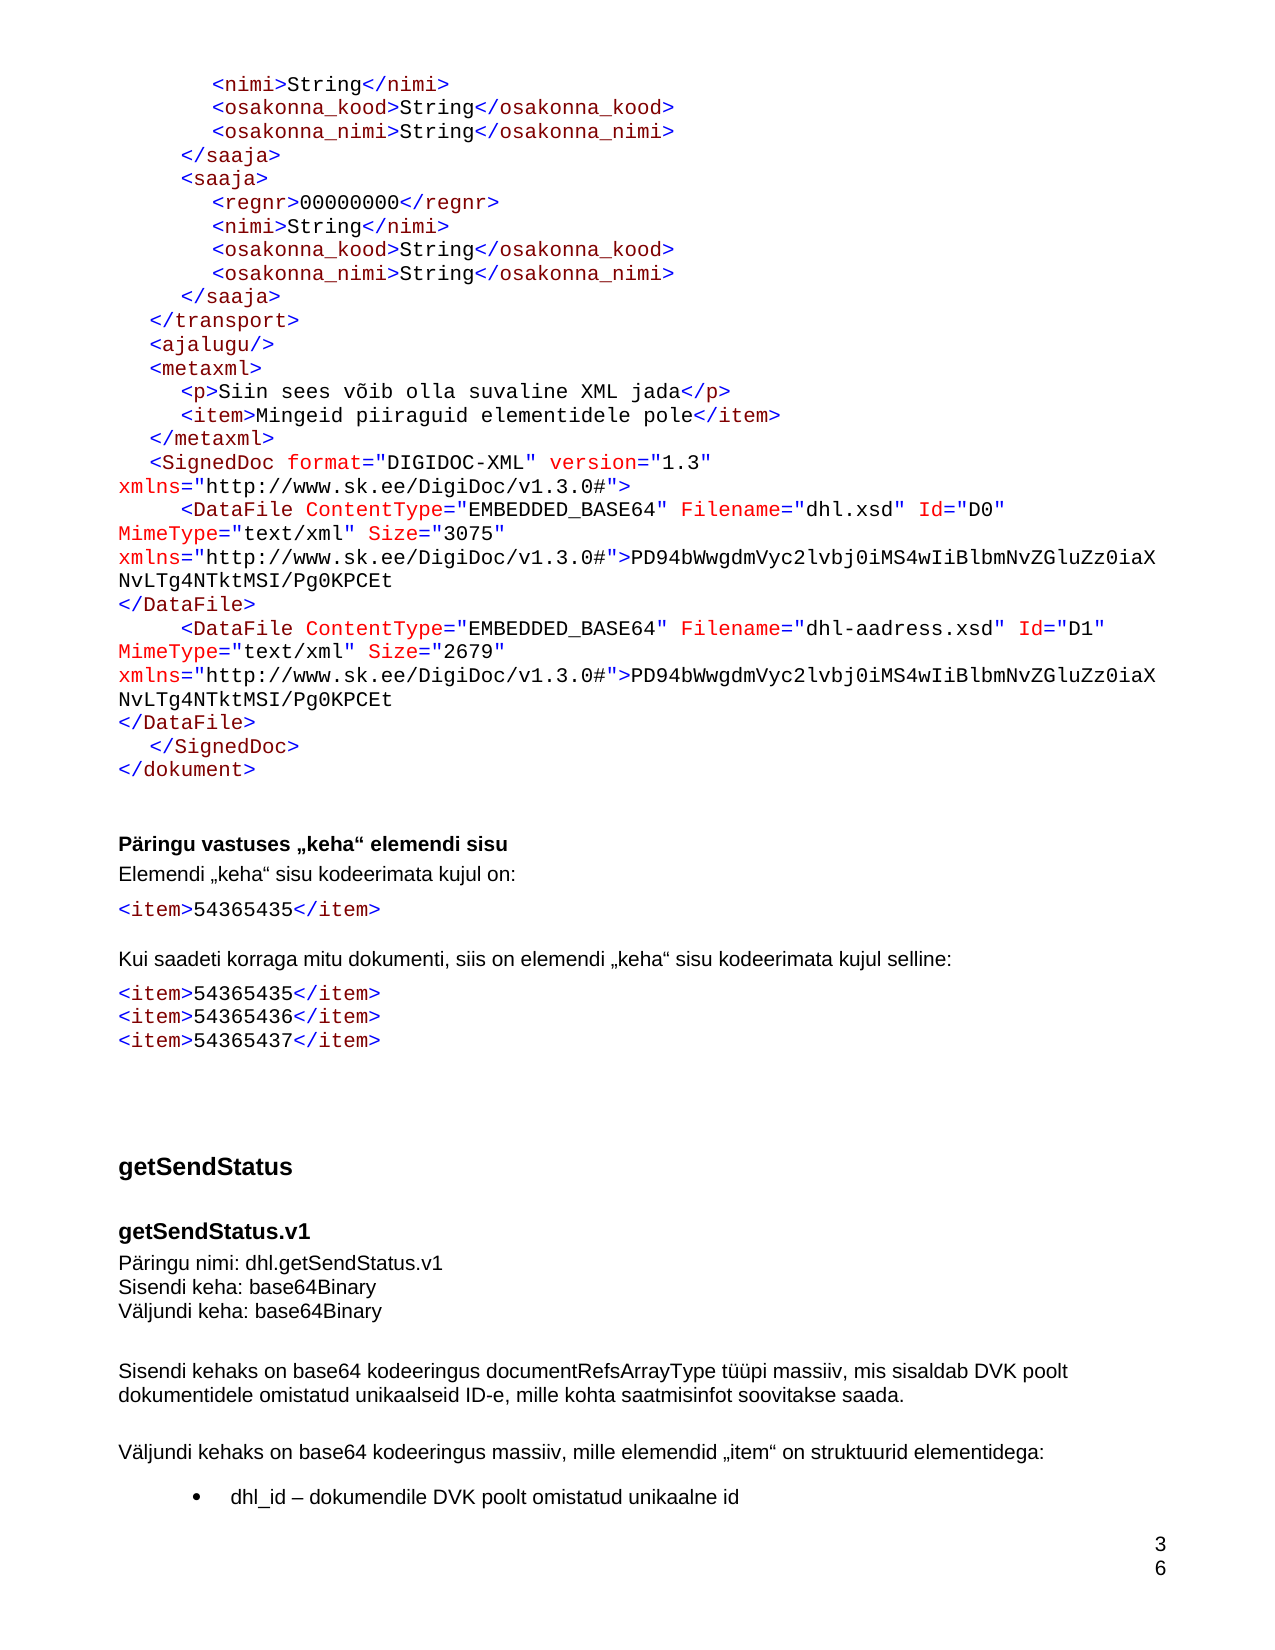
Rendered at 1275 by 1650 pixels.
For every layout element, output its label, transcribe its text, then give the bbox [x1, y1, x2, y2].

text <SignedDoc format="DIGIDOC-XML" version="1.3" xmlns="http://www.sk.ee/DigiDoc/v1.3.0#"> [118, 452, 1157, 499]
text </SignedDoc> [118, 736, 1157, 759]
text <p>Siin sees võib olla suvaline XML jada</p> [118, 381, 1157, 405]
subtitle getSendStatus [118, 1152, 1157, 1180]
text <osakonna_kood>String</osakonna_kood> [118, 97, 1157, 121]
text <DataFile ContentType="EMBEDDED_BASE64" Filename="dhl.xsd" Id="D0" MimeType="text/xml" Size="3075" xmlns="http://www.sk.ee/DigiDoc/v1.3.0#">PD94bWwgdmVyc2lvbj0iMS4wIiBlbmNvZGluZz0iaXNvLTg4NTktMSI/Pg0KPCEt [118, 499, 1157, 594]
list dhl_id – dokumendile DVK poolt omistatud unikaalne id [193, 1485, 1157, 1509]
text </saaja> [118, 287, 1157, 310]
text <regnr>00000000</regnr> [118, 192, 1157, 216]
text </DataFile> [118, 594, 1157, 618]
text <item>54365435</item> [118, 983, 1157, 1006]
text </metaxml> [118, 428, 1157, 452]
text <item>54365436</item> [118, 1006, 1157, 1030]
text <osakonna_kood>String</osakonna_kood> [118, 239, 1157, 263]
text <item>Mingeid piiraguid elementidele pole</item> [118, 405, 1157, 428]
text Sisendi keha: base64Binary [118, 1274, 1157, 1298]
text Väljundi kehaks on base64 kodeeringus massiiv, mille elemendid „item“ on struktuurid elementidega: [118, 1440, 1157, 1464]
text Sisendi kehaks on base64 kodeeringus documentRefsArrayType tüüpi massiiv, mis sisaldab DVK poolt dokumentidele omistatud unikaalseid ID-e, mille kohta saatmisinfot soovitakse saada. [118, 1359, 1157, 1407]
text Päringu nimi: dhl.getSendStatus.v1 [118, 1251, 1157, 1274]
text Kui saadeti korraga mitu dokumenti, siis on elemendi „keha“ sisu kodeerimata kujul selline: [118, 946, 1157, 970]
text <DataFile ContentType="EMBEDDED_BASE64" Filename="dhl-aadress.xsd" Id="D1" MimeType="text/xml" Size="2679" xmlns="http://www.sk.ee/DigiDoc/v1.3.0#">PD94bWwgdmVyc2lvbj0iMS4wIiBlbmNvZGluZz0iaXNvLTg4NTktMSI/Pg0KPCEt [118, 618, 1157, 712]
text <nimi>String</nimi> [118, 216, 1157, 239]
text </dokument> [118, 759, 1157, 783]
text </DataFile> [118, 712, 1157, 736]
text <nimi>String</nimi> [118, 74, 1157, 97]
text <ajalugu/> [118, 334, 1157, 357]
text Elemendi „keha“ sisu kodeerimata kujul on: [118, 862, 1157, 886]
text </transport> [118, 310, 1157, 334]
text <osakonna_nimi>String</osakonna_nimi> [118, 263, 1157, 287]
text <item>54365435</item> [118, 899, 1157, 922]
subtitle Päringu vastuses „keha“ elemendi sisu [118, 832, 1157, 856]
text <metaxml> [118, 357, 1157, 381]
text <saaja> [118, 168, 1157, 192]
text <osakonna_nimi>String</osakonna_nimi> [118, 121, 1157, 145]
text </saaja> [118, 145, 1157, 168]
subtitle getSendStatus.v1 [118, 1218, 1157, 1244]
text <item>54365437</item> [118, 1030, 1157, 1054]
text Väljundi keha: base64Binary [118, 1298, 1157, 1322]
